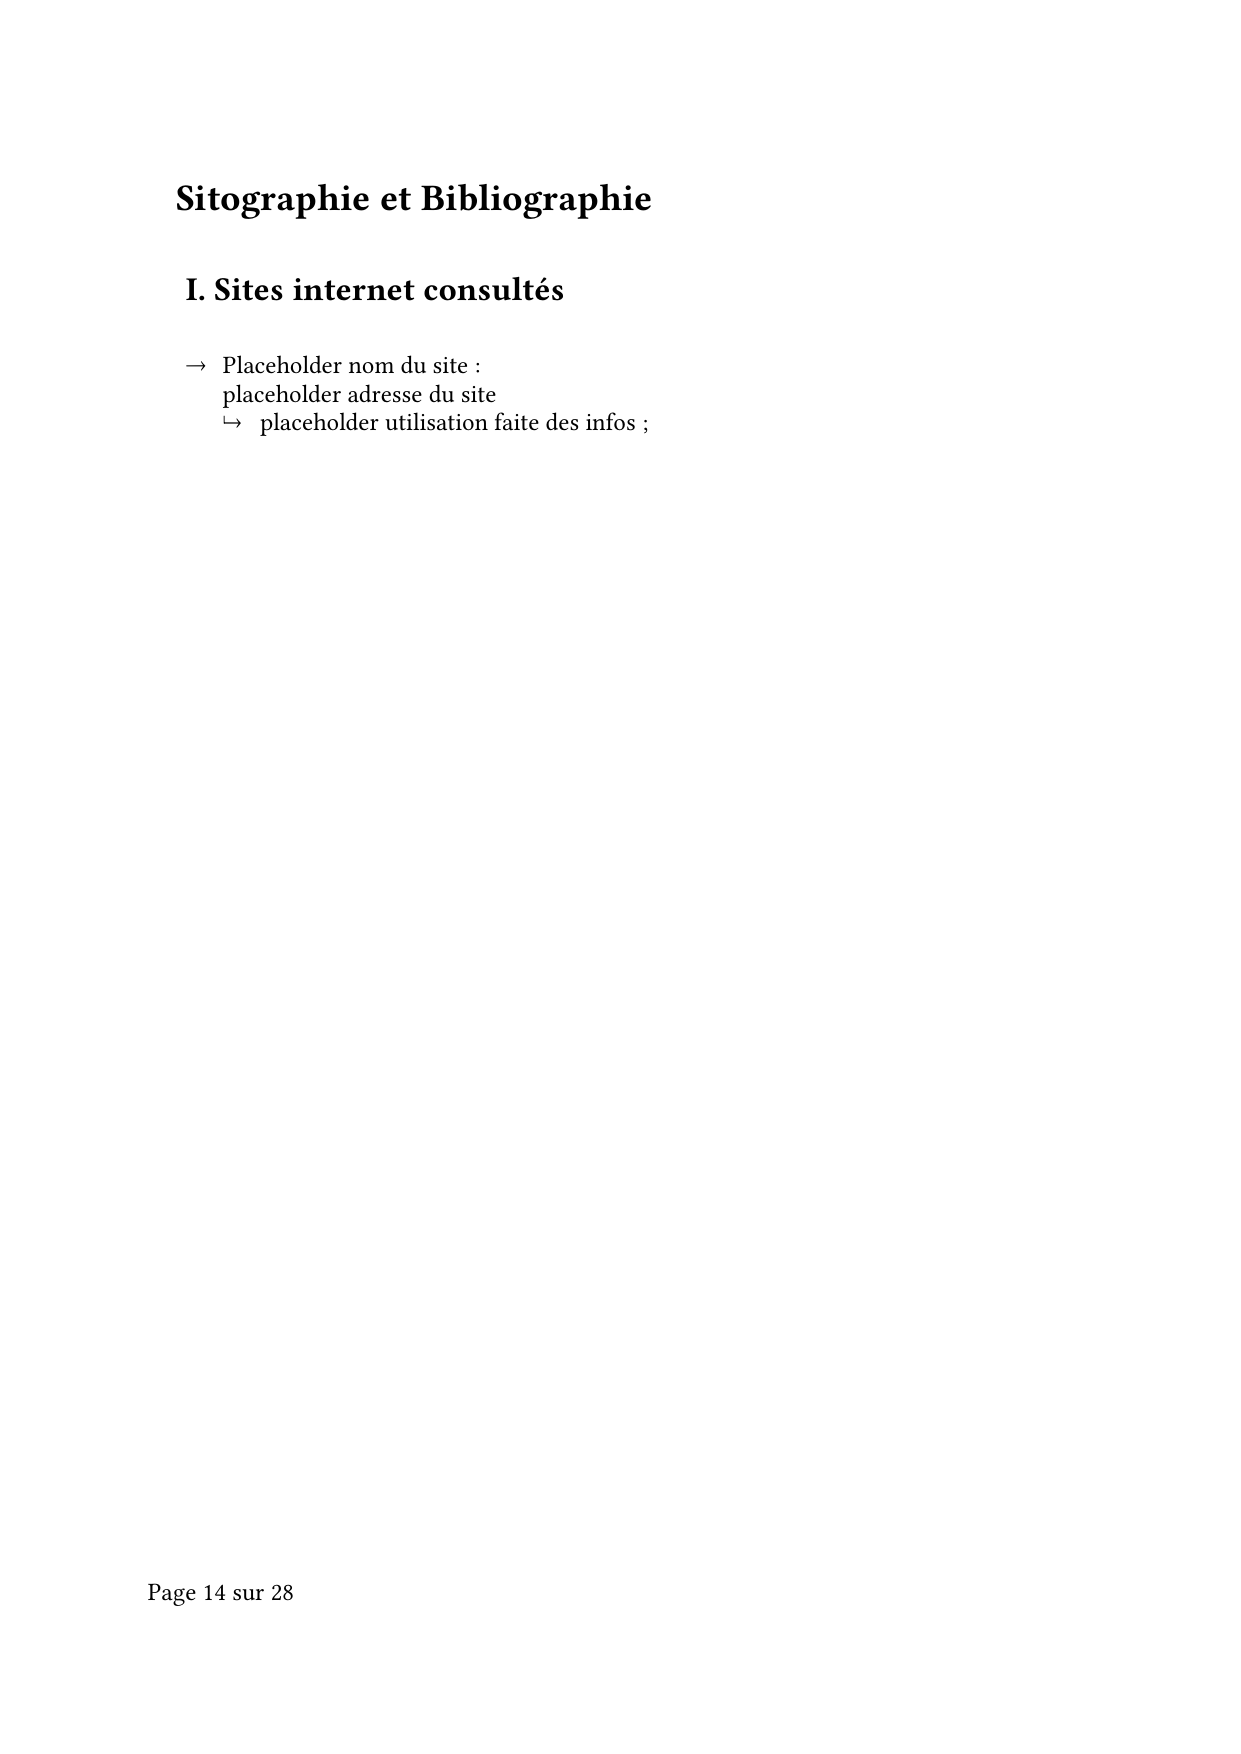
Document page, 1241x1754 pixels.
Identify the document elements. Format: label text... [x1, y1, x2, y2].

list Placeholder nom du site : placeholder adresse du site [185, 351, 1093, 408]
list placeholder utilisation faite des infos ; [223, 408, 1093, 437]
subtitle Sitographie et Bibliographie [148, 177, 1093, 220]
subtitle Sites internet consultés [177, 271, 1093, 309]
